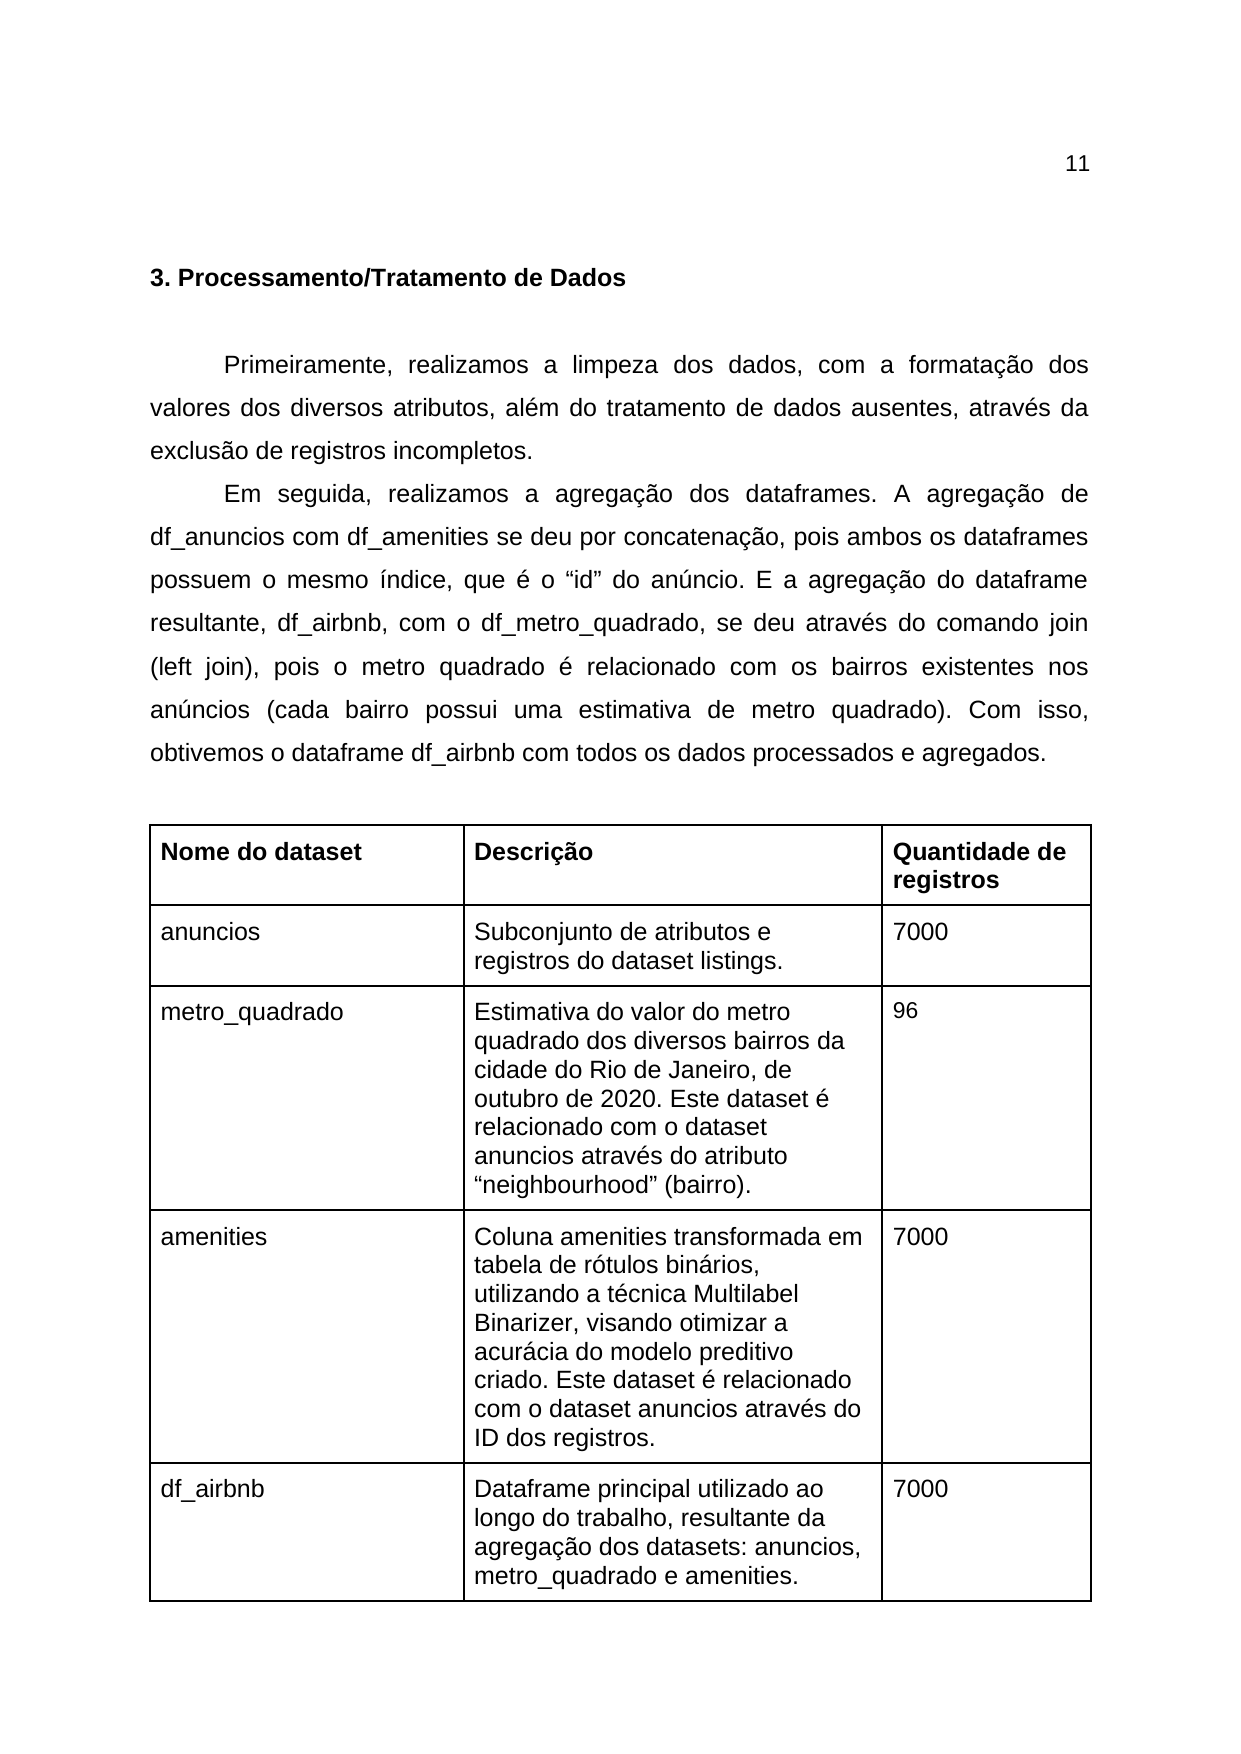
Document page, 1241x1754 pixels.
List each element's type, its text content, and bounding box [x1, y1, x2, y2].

text 3. Processamento/Tratamento de Dados [150, 263, 1090, 292]
table_cell 7000 [883, 1464, 1090, 1600]
table_header Descrição [465, 826, 881, 904]
text Primeiramente, realizamos a limpeza dos dados, com a formatação dos valores dos diversos atributos, além do tratamento de dados ausentes, através da exclusão de registros incompletos. [150, 349, 1090, 464]
table_cell Estimativa do valor do metro quadrado dos diversos bairros da cidade do Rio de Janeiro, de outubro de 2020. Este dataset é relacionado com o dataset anuncios através do atributo “neighbourhood” (bairro). [465, 987, 881, 1209]
table_header Nome do dataset [151, 826, 463, 904]
table_cell 7000 [883, 1211, 1090, 1462]
table_cell Dataframe principal utilizado ao longo do trabalho, resultante da agregação dos datasets: anuncios, metro_quadrado e amenities. [465, 1464, 881, 1600]
table_cell 7000 [883, 906, 1090, 985]
text Em seguida, realizamos a agregação dos dataframes. A agregação de df_anuncios com df_amenities se deu por concatenação, pois ambos os dataframes possuem o mesmo índice, que é o “id” do anúncio. E a agregação do dataframe resultante, df_airbnb, com o df_metro_quadrado, se deu através do comando join (left join), pois o metro quadrado é relacionado com os bairros existentes nos anúncios (cada bairro possui uma estimativa de metro quadrado). Com isso, obtivemos o dataframe df_airbnb com todos os dados processados e agregados. [150, 479, 1090, 766]
table_cell df_airbnb [151, 1464, 463, 1600]
table_cell Subconjunto de atributos e registros do dataset listings. [465, 906, 881, 985]
table_cell metro_quadrado [151, 987, 463, 1209]
table_cell anuncios [151, 906, 463, 985]
table_cell Coluna amenities transformada em tabela de rótulos binários, utilizando a técnica Multilabel Binarizer, visando otimizar a acurácia do modelo preditivo criado. Este dataset é relacionado com o dataset anuncios através do ID dos registros. [465, 1211, 881, 1462]
table_header Quantidade de registros [883, 826, 1090, 904]
table_cell 96 [883, 987, 1090, 1209]
table_cell amenities [151, 1211, 463, 1462]
